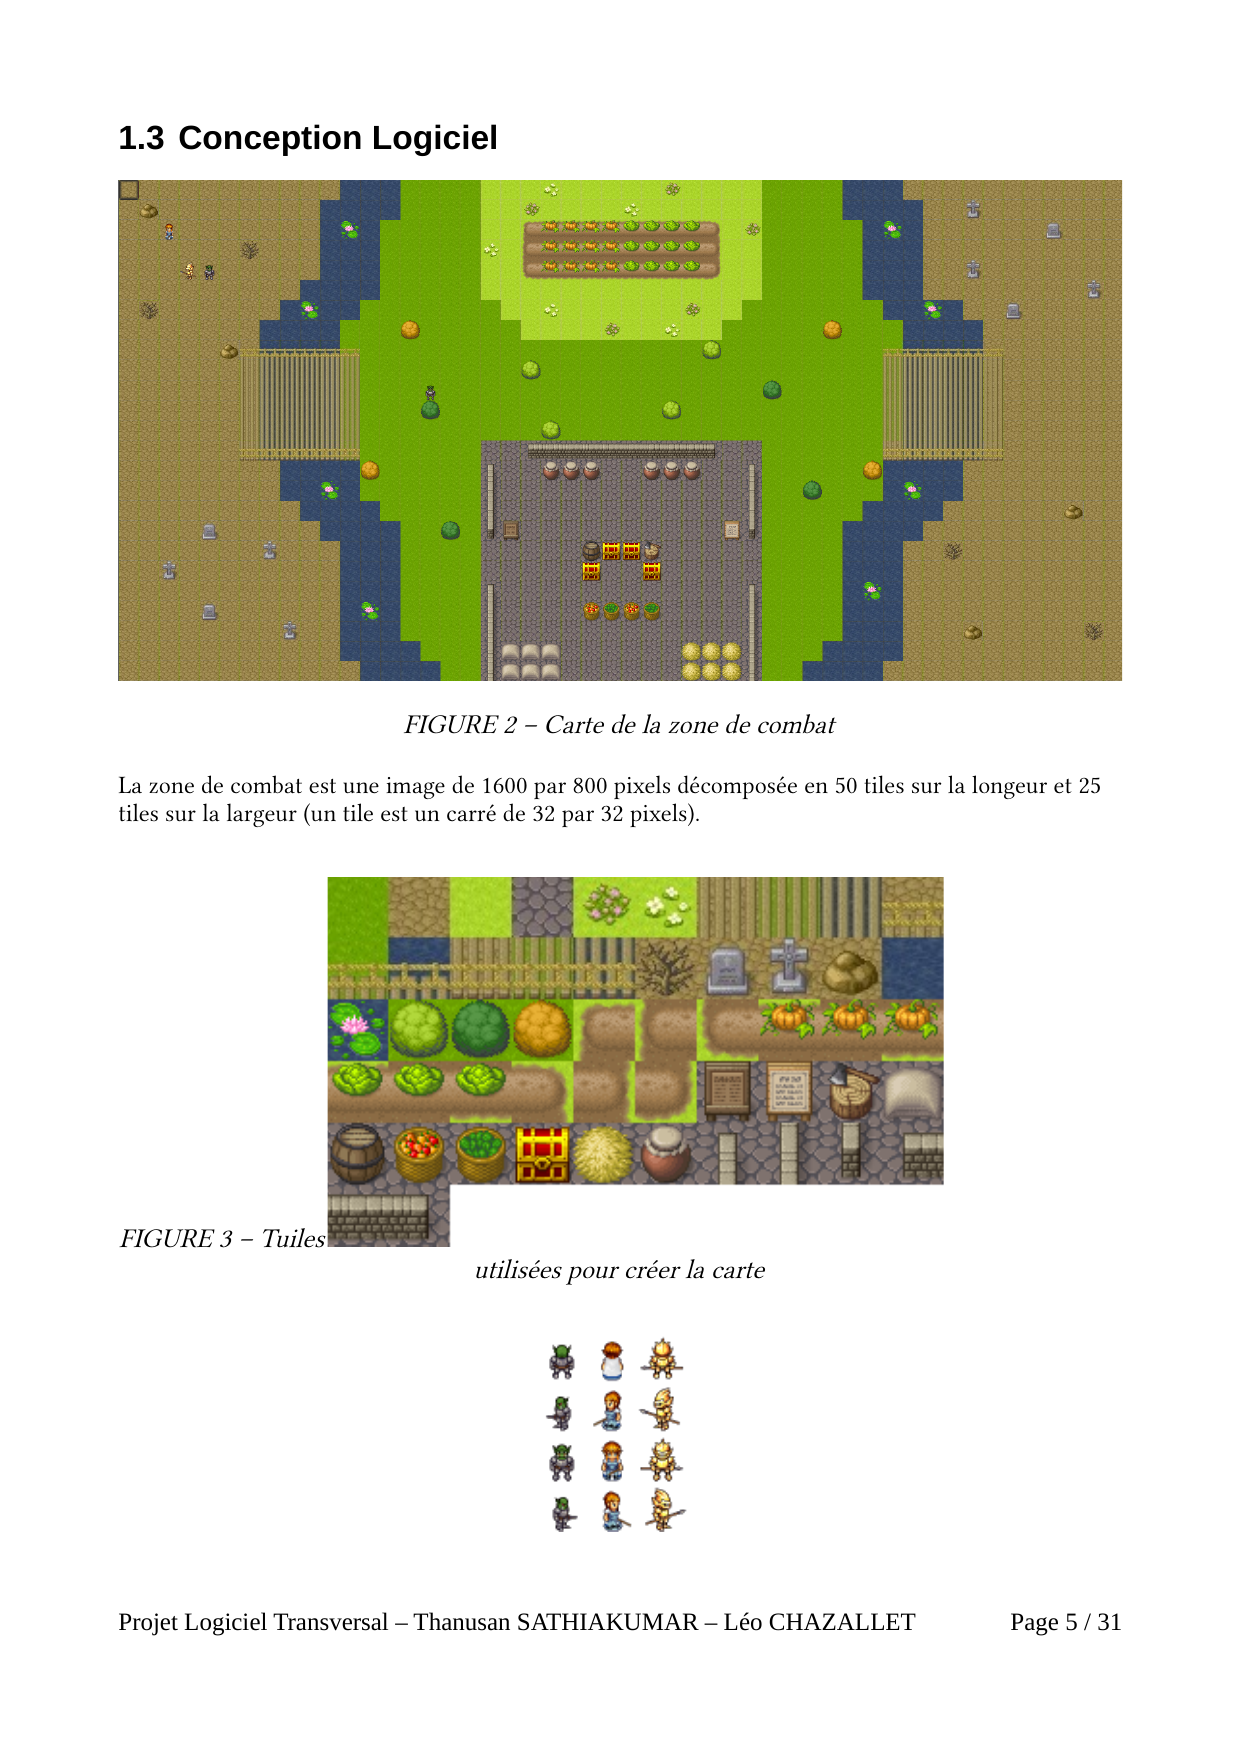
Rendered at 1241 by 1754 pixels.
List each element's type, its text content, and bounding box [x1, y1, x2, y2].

text FIGURE 3 – Tuiles utilisées pour créer la carte [118, 1223, 1122, 1285]
picture [327, 877, 944, 1247]
picture [118, 180, 1123, 681]
subtitle Conception Logiciel [118, 118, 1122, 157]
picture [537, 1331, 688, 1532]
text FIGURE 2 – Carte de la zone de combat [118, 709, 1122, 740]
text La zone de combat est une image de 1600 par 800 pixels décomposée en 50 tiles sur la longeur et 25 tiles sur la largeur (un tile est un carré de 32 par 32 pixels). [118, 771, 1122, 828]
